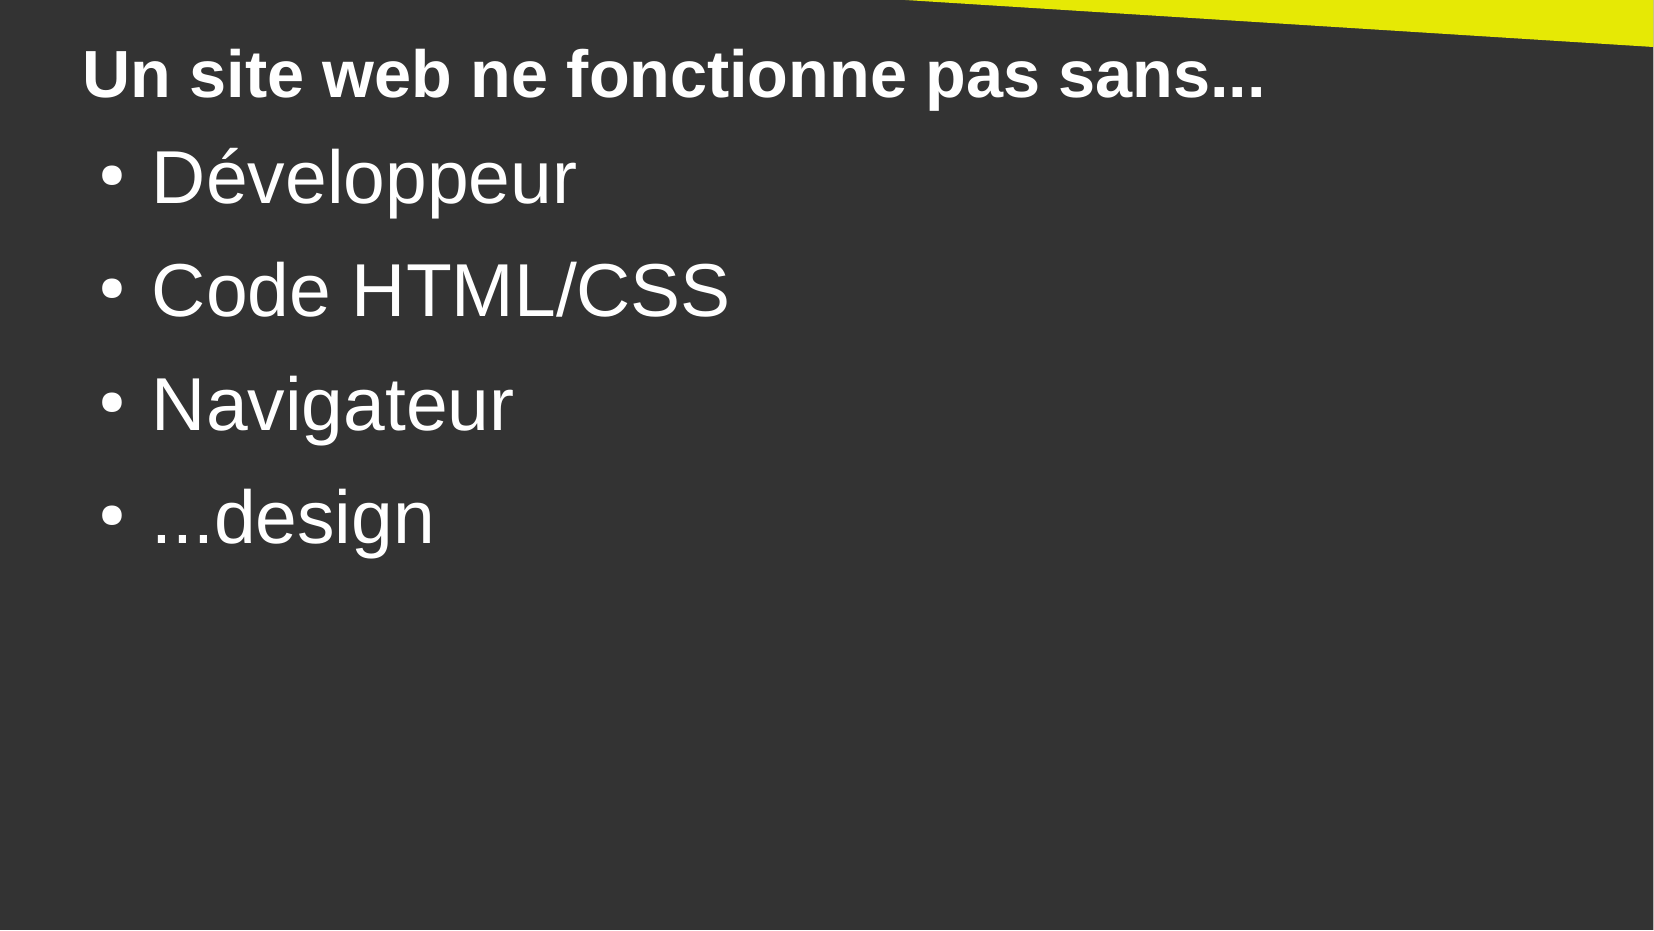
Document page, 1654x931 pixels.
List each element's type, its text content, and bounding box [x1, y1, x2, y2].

title Un site web ne fonctionne pas sans... [82, 37, 1571, 114]
list Développeur Code HTML/CSS Navigateur ...design [80, 135, 1620, 827]
text_box [905, 0, 1654, 48]
